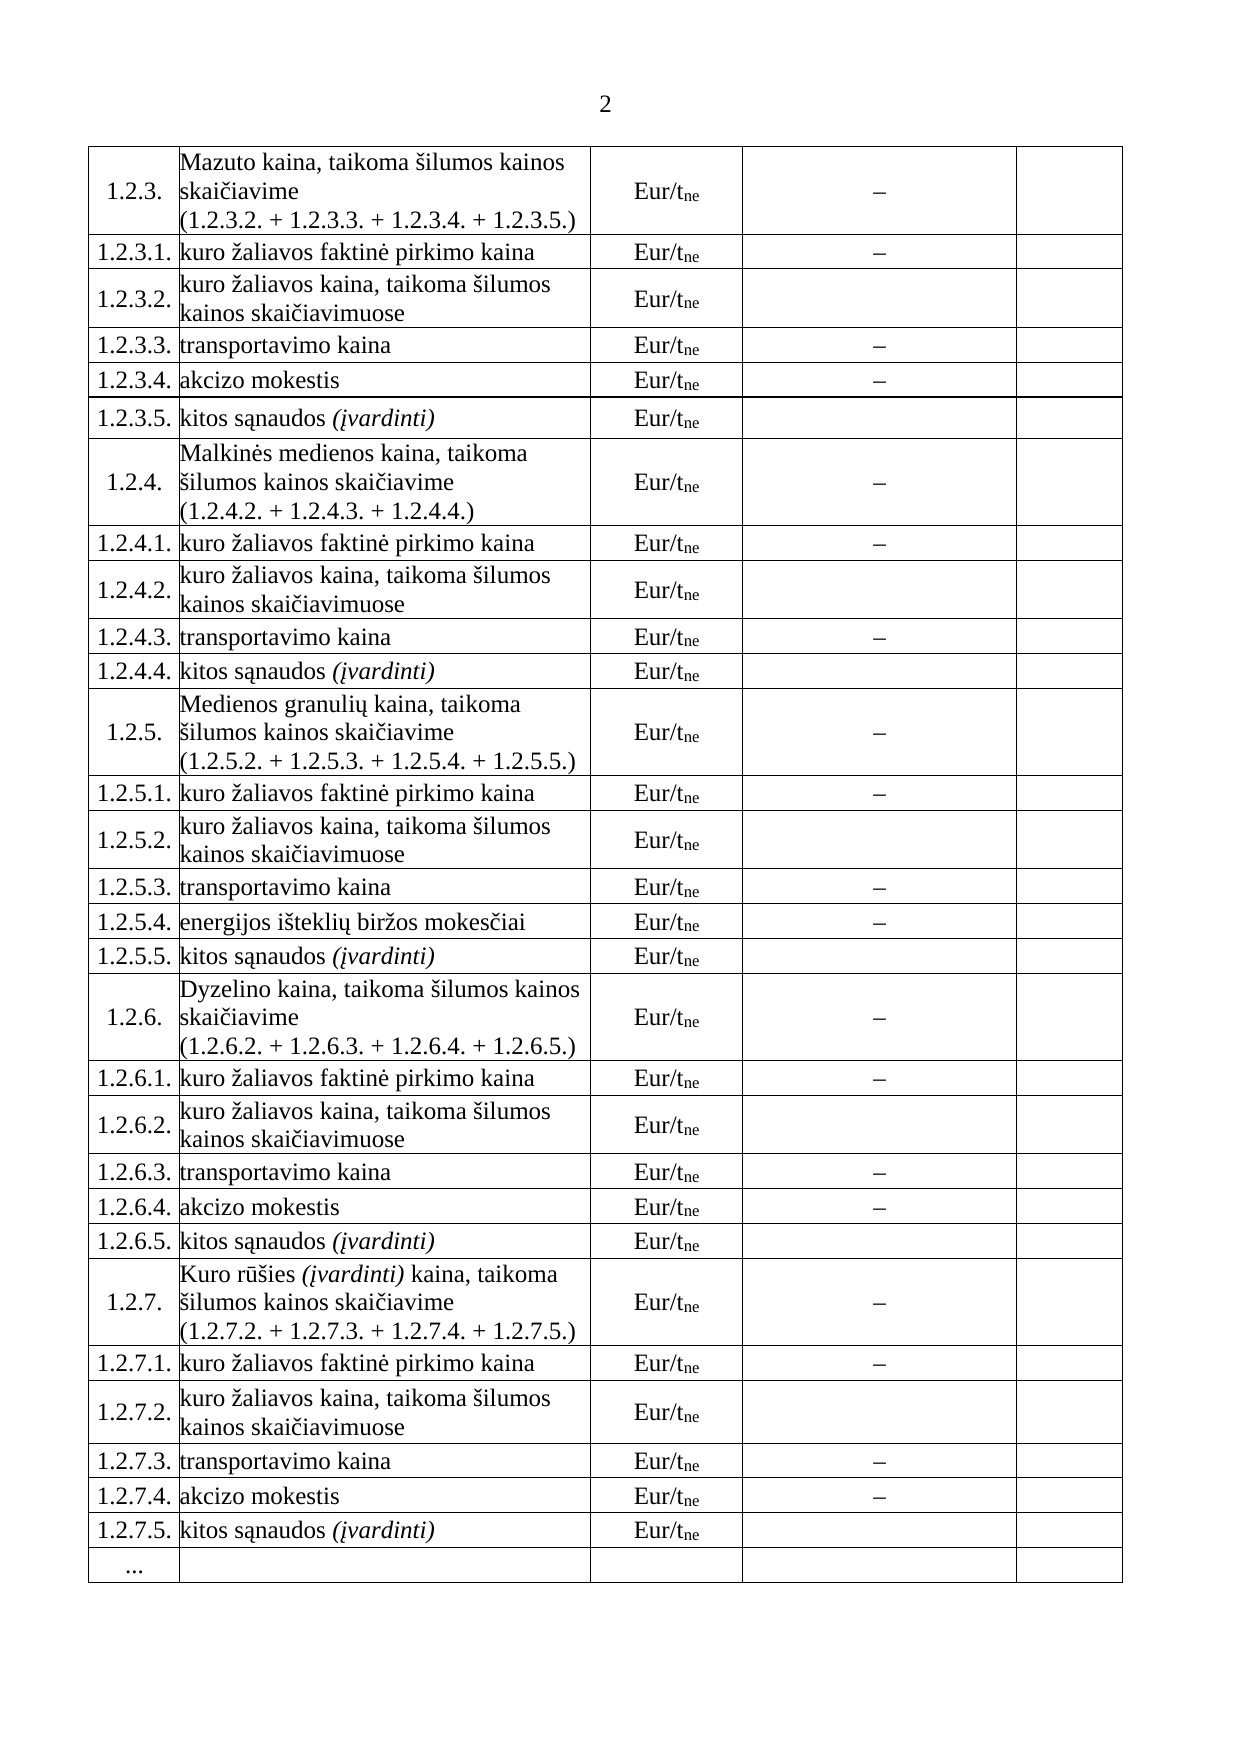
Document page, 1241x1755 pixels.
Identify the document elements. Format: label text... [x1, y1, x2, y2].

table_cell Eur/tne [591, 526, 742, 559]
table_cell [1017, 1096, 1122, 1153]
table_cell Eur/tne [591, 776, 742, 810]
table_cell – [743, 1444, 1016, 1477]
table_cell – [743, 689, 1016, 775]
table_cell [1017, 939, 1122, 973]
table_cell [743, 561, 1016, 618]
table_cell [1017, 1381, 1122, 1442]
table_cell 1.2.4. [89, 439, 179, 525]
table_cell [1017, 1478, 1122, 1512]
table_cell [743, 811, 1016, 868]
table_cell 1.2.6.2. [89, 1096, 179, 1153]
table_cell [1017, 974, 1122, 1060]
table_cell [743, 1513, 1016, 1547]
table_cell Eur/tne [591, 619, 742, 653]
table_cell 1.2.3.1. [89, 235, 179, 268]
table_cell Eur/tne [591, 1381, 742, 1442]
table_cell [1017, 869, 1122, 903]
table_cell transportavimo kaina [180, 619, 590, 653]
table_cell [1017, 776, 1122, 810]
table_cell Eur/tne [591, 654, 742, 688]
table_cell energijos išteklių biržos mokesčiai [180, 904, 590, 938]
table_cell [1017, 1513, 1122, 1547]
table_cell transportavimo kaina [180, 328, 590, 362]
table_cell [1017, 1548, 1122, 1582]
table_cell [743, 1548, 1016, 1582]
table_cell 1.2.6.3. [89, 1154, 179, 1188]
table_cell [591, 1548, 742, 1582]
table_cell Eur/tne [591, 269, 742, 327]
table_cell Mazuto kaina, taikoma šilumos kainos skaičiavime (1.2.3.2. + 1.2.3.3. + 1.2.3.4. + 1.2.3.5.) [180, 147, 590, 233]
table_cell 1.2.7.1. [89, 1346, 179, 1380]
table_cell kuro žaliavos faktinė pirkimo kaina [180, 235, 590, 268]
table_cell Eur/tne [591, 1513, 742, 1547]
table_cell transportavimo kaina [180, 869, 590, 903]
table_cell [1017, 904, 1122, 938]
table_cell Medienos granulių kaina, taikoma šilumos kainos skaičiavime (1.2.5.2. + 1.2.5.3. + 1.2.5.4. + 1.2.5.5.) [180, 689, 590, 775]
table_cell [1017, 654, 1122, 688]
table_cell 1.2.3.4. [89, 363, 179, 396]
table_cell [1017, 235, 1122, 268]
table_cell Eur/tne [591, 1096, 742, 1153]
table_cell 1.2.5.4. [89, 904, 179, 938]
table_cell 1.2.3.2. [89, 269, 179, 327]
table_cell Eur/tne [591, 1259, 742, 1345]
table_cell Eur/tne [591, 439, 742, 525]
table_cell – [743, 1154, 1016, 1188]
table_cell [743, 939, 1016, 973]
table_cell Eur/tne [591, 1189, 742, 1223]
table_cell [1017, 1061, 1122, 1095]
table_cell kuro žaliavos faktinė pirkimo kaina [180, 526, 590, 559]
table_cell akcizo mokestis [180, 363, 590, 396]
table_cell Eur/tne [591, 235, 742, 268]
table_cell Eur/tne [591, 869, 742, 903]
table_cell kitos sąnaudos (įvardinti) [180, 1513, 590, 1547]
table_cell [1017, 1259, 1122, 1345]
table_cell kuro žaliavos kaina, taikoma šilumos kainos skaičiavimuose [180, 561, 590, 618]
table_cell 1.2.5.2. [89, 811, 179, 868]
table_cell [1017, 561, 1122, 618]
table_cell – [743, 1061, 1016, 1095]
table_cell [1017, 689, 1122, 775]
table_cell Eur/tne [591, 904, 742, 938]
table_cell Malkinės medienos kaina, taikoma šilumos kainos skaičiavime (1.2.4.2. + 1.2.4.3. + 1.2.4.4.) [180, 439, 590, 525]
table_cell Eur/tne [591, 689, 742, 775]
table_cell 1.2.6.5. [89, 1224, 179, 1258]
table_cell [1017, 1154, 1122, 1188]
table_cell 1.2.7.3. [89, 1444, 179, 1477]
table_cell transportavimo kaina [180, 1444, 590, 1477]
table_cell – [743, 776, 1016, 810]
table_cell 1.2.5. [89, 689, 179, 775]
table_cell [1017, 328, 1122, 362]
table_cell 1.2.6.4. [89, 1189, 179, 1223]
table_cell [1017, 439, 1122, 525]
table_cell [1017, 363, 1122, 396]
table_cell 1.2.6. [89, 974, 179, 1060]
table_cell [1017, 147, 1122, 233]
table_cell kuro žaliavos kaina, taikoma šilumos kainos skaičiavimuose [180, 811, 590, 868]
table_cell Eur/tne [591, 561, 742, 618]
table_cell [1017, 1224, 1122, 1258]
table_cell Eur/tne [591, 1154, 742, 1188]
table_cell Eur/tne [591, 1224, 742, 1258]
table_cell [1017, 398, 1122, 437]
table_cell – [743, 1478, 1016, 1512]
table_cell 1.2.3.3. [89, 328, 179, 362]
table_cell 1.2.3.5. [89, 398, 179, 437]
table_cell 1.2.7.2. [89, 1381, 179, 1442]
table_cell [180, 1548, 590, 1582]
table_cell – [743, 1346, 1016, 1380]
table_cell 1.2.5.3. [89, 869, 179, 903]
table_cell Eur/tne [591, 1346, 742, 1380]
table_cell [1017, 619, 1122, 653]
table_cell [1017, 526, 1122, 559]
table_cell – [743, 869, 1016, 903]
table_cell – [743, 439, 1016, 525]
table_cell kuro žaliavos kaina, taikoma šilumos kainos skaičiavimuose [180, 1381, 590, 1442]
table_cell akcizo mokestis [180, 1189, 590, 1223]
table_cell kitos sąnaudos (įvardinti) [180, 939, 590, 973]
table_cell [743, 269, 1016, 327]
table_cell 1.2.4.4. [89, 654, 179, 688]
table_cell kitos sąnaudos (įvardinti) [180, 654, 590, 688]
table_cell Dyzelino kaina, taikoma šilumos kainos skaičiavime (1.2.6.2. + 1.2.6.3. + 1.2.6.4. + 1.2.6.5.) [180, 974, 590, 1060]
table_cell 1.2.4.2. [89, 561, 179, 618]
table_cell Eur/tne [591, 363, 742, 396]
table_cell – [743, 1189, 1016, 1223]
table_cell Eur/tne [591, 974, 742, 1060]
table_cell – [743, 147, 1016, 233]
table_cell 1.2.6.1. [89, 1061, 179, 1095]
table_cell kuro žaliavos faktinė pirkimo kaina [180, 1346, 590, 1380]
table_cell Eur/tne [591, 328, 742, 362]
table_cell 1.2.7.5. [89, 1513, 179, 1547]
table_cell transportavimo kaina [180, 1154, 590, 1188]
table_cell Eur/tne [591, 811, 742, 868]
table_cell kuro žaliavos kaina, taikoma šilumos kainos skaičiavimuose [180, 269, 590, 327]
table_cell kuro žaliavos faktinė pirkimo kaina [180, 776, 590, 810]
table_cell – [743, 974, 1016, 1060]
table_cell Eur/tne [591, 1061, 742, 1095]
table_cell [743, 398, 1016, 437]
table_cell [1017, 811, 1122, 868]
table_cell kitos sąnaudos (įvardinti) [180, 1224, 590, 1258]
table_cell Eur/tne [591, 398, 742, 437]
table_cell [743, 1381, 1016, 1442]
table_cell 1.2.7.4. [89, 1478, 179, 1512]
table_cell – [743, 363, 1016, 396]
table_cell 1.2.5.5. [89, 939, 179, 973]
table_cell [1017, 1189, 1122, 1223]
table_cell – [743, 619, 1016, 653]
table_cell [1017, 269, 1122, 327]
table_cell [1017, 1444, 1122, 1477]
table_cell [743, 654, 1016, 688]
table_cell Eur/tne [591, 939, 742, 973]
table_cell – [743, 1259, 1016, 1345]
table_cell – [743, 235, 1016, 268]
table_cell – [743, 526, 1016, 559]
table_cell akcizo mokestis [180, 1478, 590, 1512]
table_cell kuro žaliavos kaina, taikoma šilumos kainos skaičiavimuose [180, 1096, 590, 1153]
table_cell – [743, 328, 1016, 362]
table_cell 1.2.5.1. [89, 776, 179, 810]
table_cell Eur/tne [591, 1444, 742, 1477]
table_cell kuro žaliavos faktinė pirkimo kaina [180, 1061, 590, 1095]
table_cell Eur/tne [591, 147, 742, 233]
table_cell Kuro rūšies (įvardinti) kaina, taikoma šilumos kainos skaičiavime (1.2.7.2. + 1.2.7.3. + 1.2.7.4. + 1.2.7.5.) [180, 1259, 590, 1345]
table_cell [743, 1224, 1016, 1258]
table_cell [1017, 1346, 1122, 1380]
table_cell 1.2.7. [89, 1259, 179, 1345]
table_cell – [743, 904, 1016, 938]
table_cell Eur/tne [591, 1478, 742, 1512]
table_cell [743, 1096, 1016, 1153]
table_cell 1.2.4.3. [89, 619, 179, 653]
table_cell ... [89, 1548, 179, 1582]
table_cell 1.2.4.1. [89, 526, 179, 559]
table_cell kitos sąnaudos (įvardinti) [180, 398, 590, 437]
table_cell 1.2.3. [89, 147, 179, 233]
